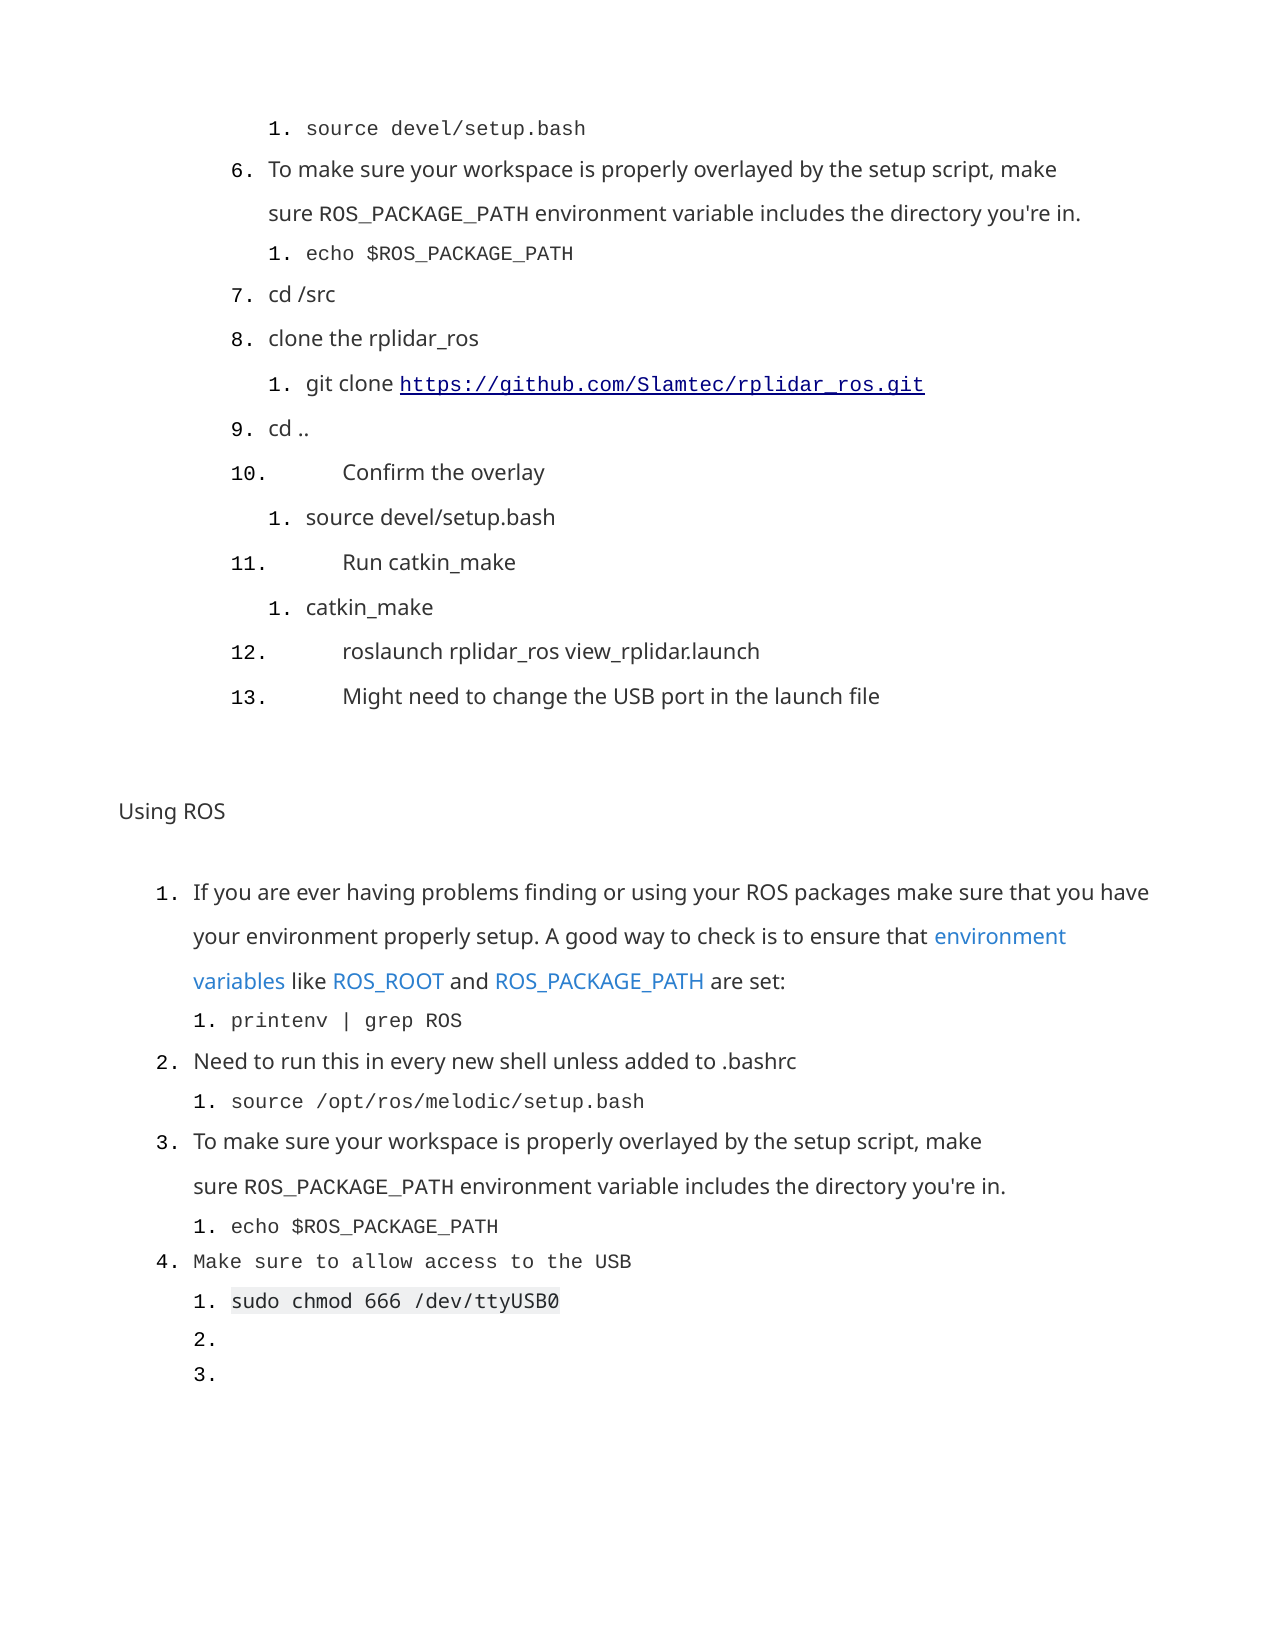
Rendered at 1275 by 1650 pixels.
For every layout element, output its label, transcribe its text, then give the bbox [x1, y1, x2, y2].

list clone the rplidar_ros [231, 323, 1157, 353]
list sudo chmod 666 /dev/ttyUSB0 [193, 1287, 1157, 1314]
list source devel/setup.bash [268, 502, 1157, 532]
list roslaunch rplidar_ros view_rplidar.launch [231, 636, 1157, 666]
list catkin_make [268, 591, 1157, 621]
list source devel/setup.bash [268, 118, 1157, 142]
list Confirm the overlay [231, 457, 1157, 487]
list cd .. [231, 413, 1157, 442]
list echo $ROS_PACKAGE_PATH [268, 243, 1157, 267]
list echo $ROS_PACKAGE_PATH [193, 1216, 1157, 1239]
text Using ROS [118, 796, 1157, 826]
list cd /src [231, 279, 1157, 308]
list To make sure your workspace is properly overlayed by the setup script, make sure ROS_PACKAGE_PATH environment variable includes the directory you're in. [156, 1126, 1157, 1201]
list To make sure your workspace is properly overlayed by the setup script, make sure ROS_PACKAGE_PATH environment variable includes the directory you're in. [231, 153, 1157, 228]
list Might need to change the USB port in the launch file [231, 681, 1157, 711]
list Need to run this in every new shell unless added to .bashrc [156, 1046, 1157, 1076]
list Run catkin_make [231, 547, 1157, 577]
list git clone https://github.com/Slamtec/rplidar_ros.git [268, 368, 1157, 398]
list printenv | grep ROS [193, 1011, 1157, 1034]
list If you are ever having problems finding or using your ROS packages make sure that you have your environment properly setup. A good way to check is to ensure that environment variables like ROS_ROOT and ROS_PACKAGE_PATH are set: [156, 876, 1157, 996]
list source /opt/ros/melodic/setup.bash [193, 1091, 1157, 1114]
list Make sure to allow access to the USB [156, 1251, 1157, 1275]
